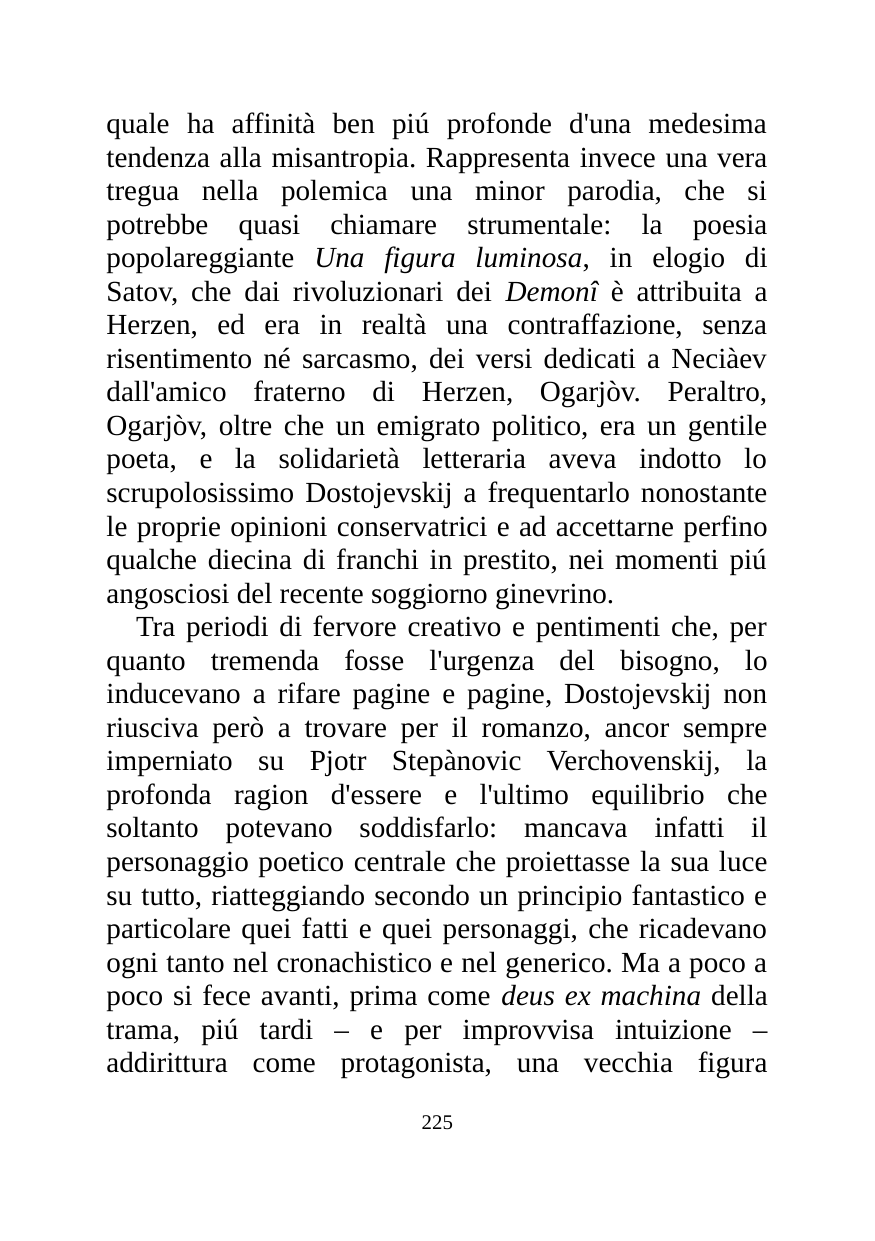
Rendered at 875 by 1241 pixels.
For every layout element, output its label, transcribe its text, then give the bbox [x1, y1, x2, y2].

text quale ha affinità ben piú profonde d'una medesima tendenza alla misantropia. Rappresenta invece una vera tregua nella polemica una minor parodia, che si potrebbe quasi chiamare strumentale: la poesia popolareggiante Una figura luminosa, in elogio di Satov, che dai rivoluzionari dei Demonî è attribuita a Herzen, ed era in realtà una contraffazione, senza risentimento né sarcasmo, dei versi dedicati a Neciàev dall'amico fraterno di Herzen, Ogarjòv. Peraltro, Ogarjòv, oltre che un emigrato politico, era un gentile poeta, e la solidarietà letteraria aveva indotto lo scrupolosissimo Dostojevskij a frequentarlo nonostante le proprie opinioni conservatrici e ad accettarne perfino qualche diecina di franchi in prestito, nei momenti piú angosciosi del recente soggiorno ginevrino. [106, 106, 768, 609]
text Tra periodi di fervore creativo e pentimenti che, per quanto tremenda fosse l'urgenza del bisogno, lo inducevano a rifare pagine e pagine, Dostojevskij non riusciva però a trovare per il romanzo, ancor sempre imperniato su Pjotr Stepànovic Verchovenskij, la profonda ragion d'essere e l'ultimo equilibrio che soltanto potevano soddisfarlo: mancava infatti il personaggio poetico centrale che proiettasse la sua luce su tutto, riatteggiando secondo un principio fantastico e particolare quei fatti e quei personaggi, che ricadevano ogni tanto nel cronachistico e nel generico. Ma a poco a poco si fece avanti, prima come deus ex machina della trama, piú tardi – e per improvvisa intuizione – addirittura come protagonista, una vecchia figura [106, 609, 768, 1079]
